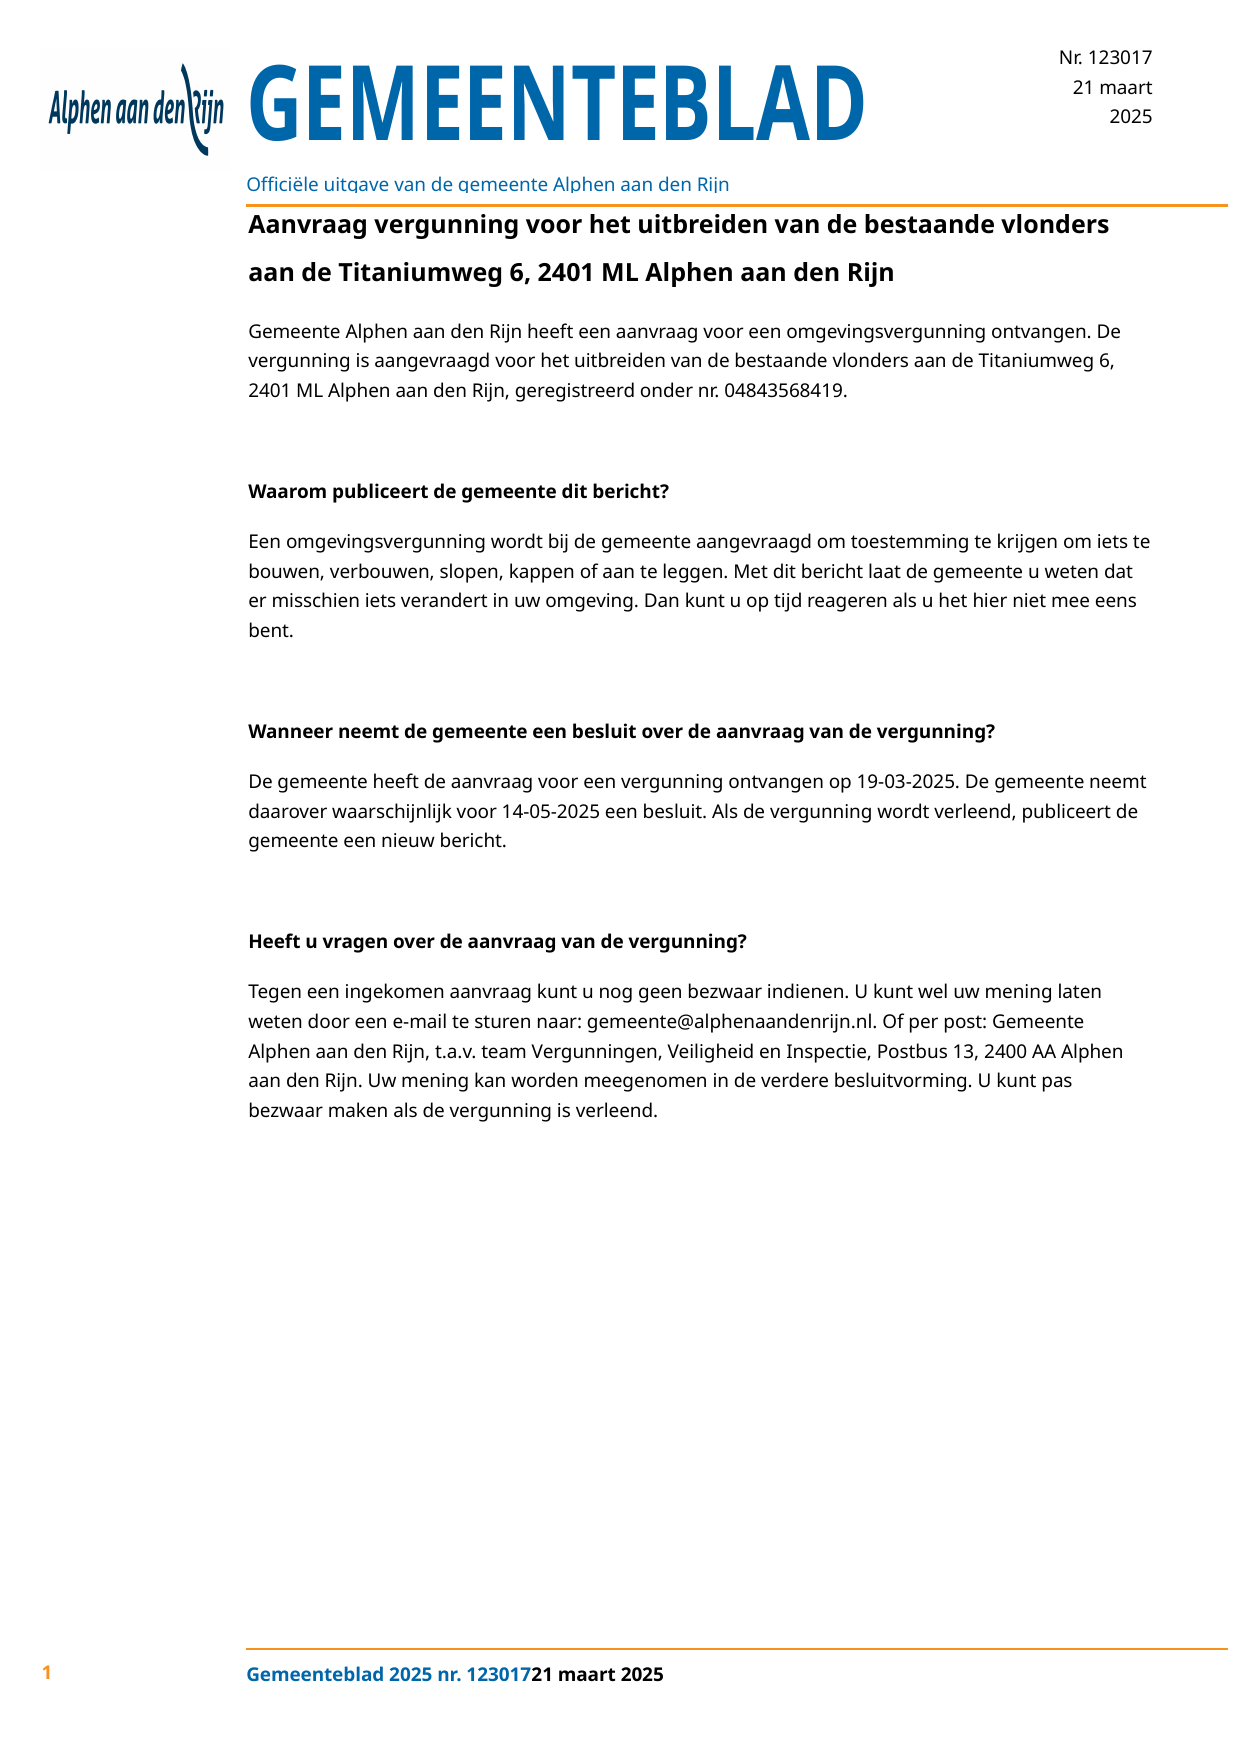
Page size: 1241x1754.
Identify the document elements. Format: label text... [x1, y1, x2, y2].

text De gemeente heeft de aanvraag voor een vergunning ontvangen op 19-03-2025. De gemeente neemt daarover waarschijnlijk voor 14-05-2025 een besluit. Als de vergunning wordt verleend, publiceert de gemeente een nieuw bericht. [248, 768, 1152, 853]
text Heeft u vragen over de aanvraag van de vergunning? [248, 928, 1152, 954]
text Waarom publiceert de gemeente dit bericht? [248, 478, 1152, 504]
text Tegen een ingekomen aanvraag kunt u nog geen bezwaar indienen. U kunt wel uw mening laten weten door een e-mail te sturen naar: gemeente@alphenaandenrijn.nl. Of per post: Gemeente Alphen aan den Rijn, t.a.v. team Vergunningen, Veiligheid en Inspectie, Postbus 13, 2400 AA Alphen aan den Rijn. Uw mening kan worden meegenomen in de verdere besluitvorming. U kunt pas bezwaar maken als de vergunning is verleend. [248, 979, 1152, 1123]
text Gemeente Alphen aan den Rijn heeft een aanvraag voor een omgevingsvergunning ontvangen. De vergunning is aangevraagd voor het uitbreiden van de bestaande vlonders aan de Titaniumweg 6, 2401 ML Alphen aan den Rijn, geregistreerd onder nr. 04843568419. [248, 318, 1152, 403]
text Wanneer neemt de gemeente een besluit over de aanvraag van de vergunning? [248, 718, 1152, 744]
text Een omgevingsvergunning wordt bij de gemeente aangevraagd om toestemming te krijgen om iets te bouwen, verbouwen, slopen, kappen of aan te leggen. Met dit bericht laat de gemeente u weten dat er misschien iets verandert in uw omgeving. Dan kunt u op tijd reageren als u het hier niet mee eens bent. [248, 528, 1152, 643]
text Aanvraag vergunning voor het uitbreiden van de bestaande vlonders aan de Titaniumweg 6, 2401 ML Alphen aan den Rijn [248, 207, 1152, 288]
picture [41, 47, 231, 172]
